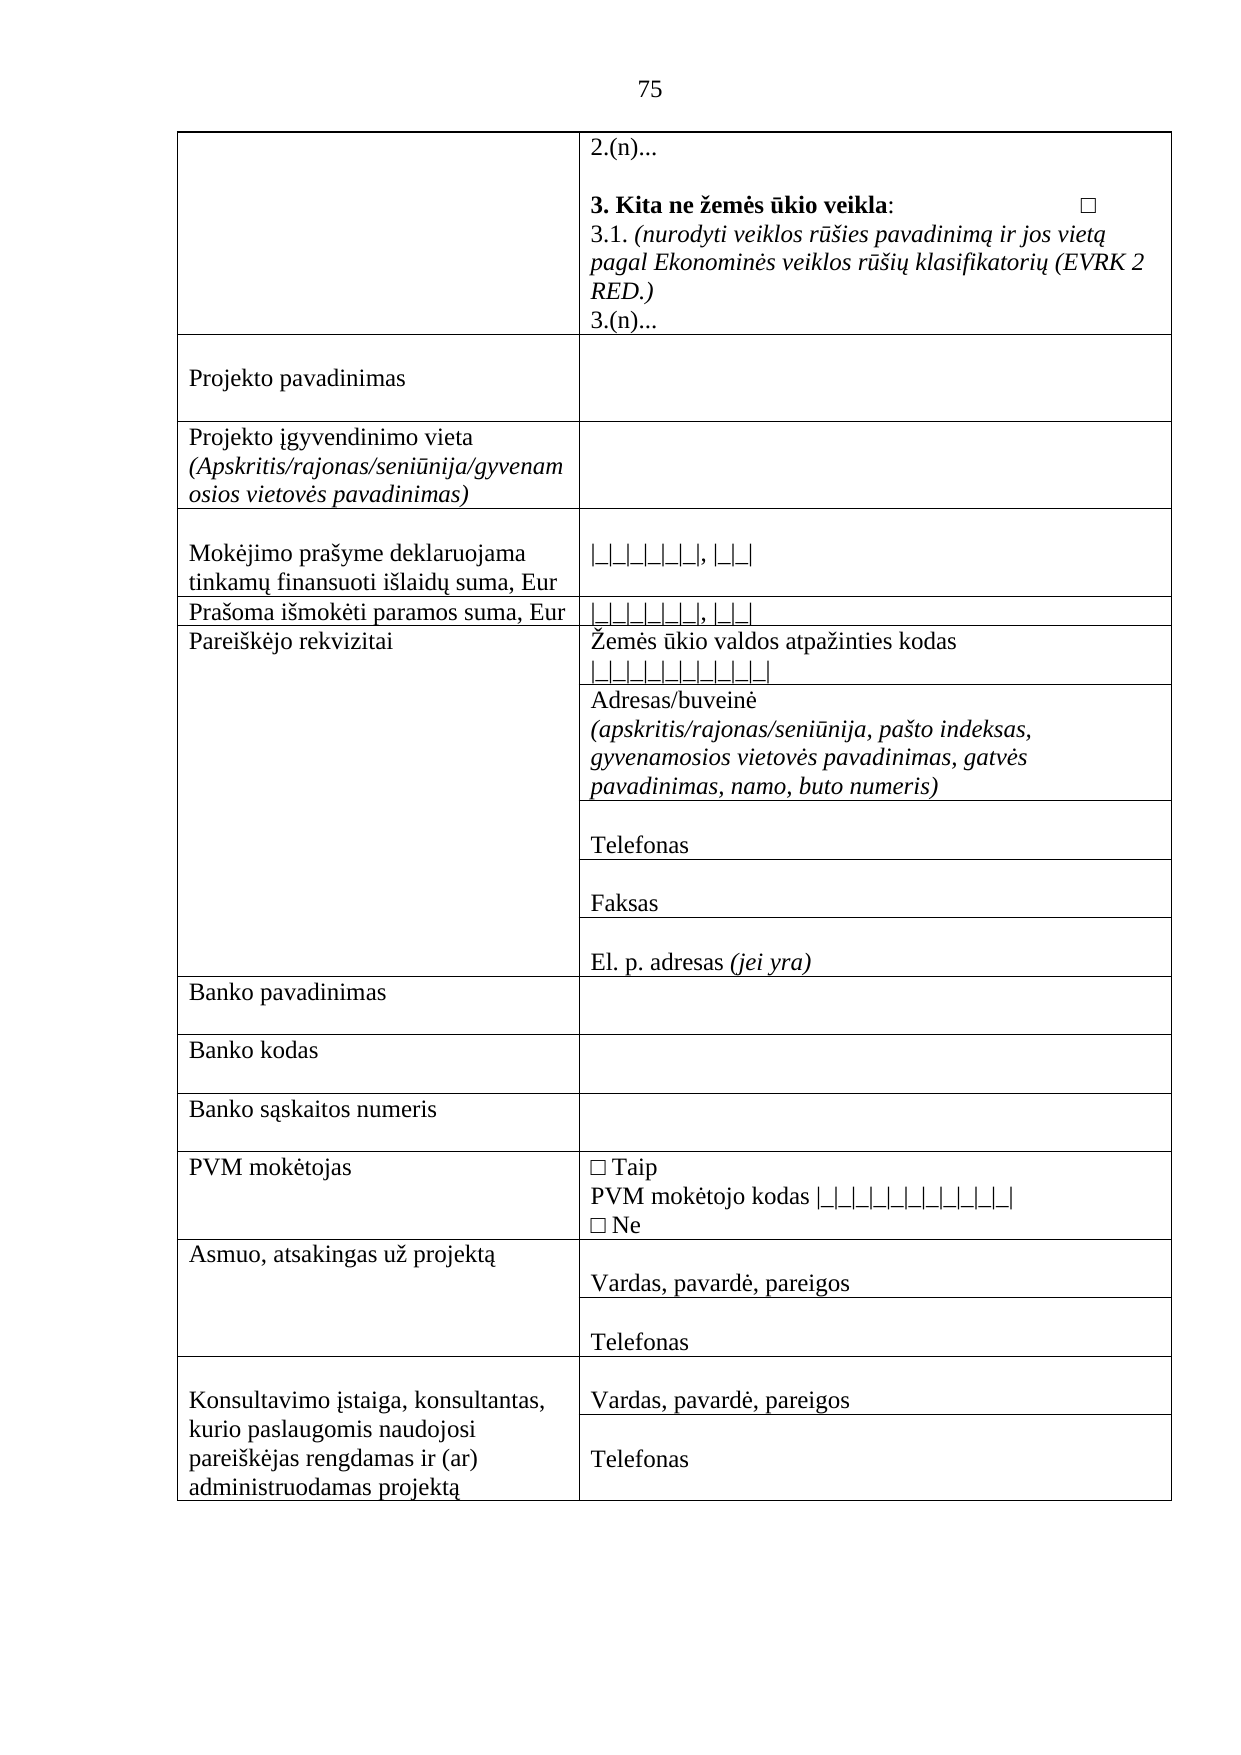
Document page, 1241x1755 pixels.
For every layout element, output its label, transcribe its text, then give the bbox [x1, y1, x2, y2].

table_cell Pareiškėjo rekvizitai [178, 626, 579, 976]
table_cell [580, 335, 1171, 421]
table_cell PVM mokėtojas [178, 1152, 579, 1238]
table_cell Banko sąskaitos numeris [178, 1094, 579, 1151]
table_cell [580, 1035, 1171, 1093]
table_cell Vardas, pavardė, pareigos [580, 1357, 1171, 1414]
table_cell Mokėjimo prašyme deklaruojama tinkamų finansuoti išlaidų suma, Eur [178, 509, 579, 596]
table_cell Banko pavadinimas [178, 977, 579, 1034]
table_cell [178, 133, 579, 334]
table_cell [580, 977, 1171, 1034]
table_cell Faksas [580, 860, 1171, 917]
table_cell Žemės ūkio valdos atpažinties kodas |_|_|_|_|_|_|_|_|_|_| [580, 626, 1171, 684]
table_cell [580, 422, 1171, 508]
table_cell El. p. adresas (jei yra) [580, 918, 1171, 976]
table_cell |_|_|_|_|_|_|, |_|_| [580, 597, 1171, 625]
table_cell Adresas/buveinė (apskritis/rajonas/seniūnija, pašto indeksas, gyvenamosios vietovės pavadinimas, gatvės pavadinimas, namo, buto numeris) [580, 685, 1171, 800]
table_cell Banko kodas [178, 1035, 579, 1093]
table_cell 2.(n)... 3. Kita ne žemės ūkio veikla: □ 3.1. (nurodyti veiklos rūšies pavadinimą ir jos vietą pagal Ekonominės veiklos rūšių klasifikatorių (EVRK 2 RED.) 3.(n)... [580, 133, 1171, 334]
table_cell Prašoma išmokėti paramos suma, Eur [178, 597, 579, 625]
table_cell Telefonas [580, 801, 1171, 858]
table_cell Asmuo, atsakingas už projektą [178, 1240, 579, 1356]
table_cell |_|_|_|_|_|_|, |_|_| [580, 509, 1171, 596]
table_cell [580, 1094, 1171, 1151]
table_cell Vardas, pavardė, pareigos [580, 1240, 1171, 1297]
table_cell Projekto įgyvendinimo vieta (Apskritis/rajonas/seniūnija/gyvenamosios vietovės pavadinimas) [178, 422, 579, 508]
table_cell Projekto pavadinimas [178, 335, 579, 421]
table_cell Telefonas [580, 1415, 1171, 1500]
table_cell Telefonas [580, 1298, 1171, 1356]
table_cell □ Taip PVM mokėtojo kodas |_|_|_|_|_|_|_|_|_|_|_| □ Ne [580, 1152, 1171, 1238]
table_cell Konsultavimo įstaiga, konsultantas, kurio paslaugomis naudojosi pareiškėjas rengdamas ir (ar) administruodamas projektą [178, 1357, 579, 1500]
